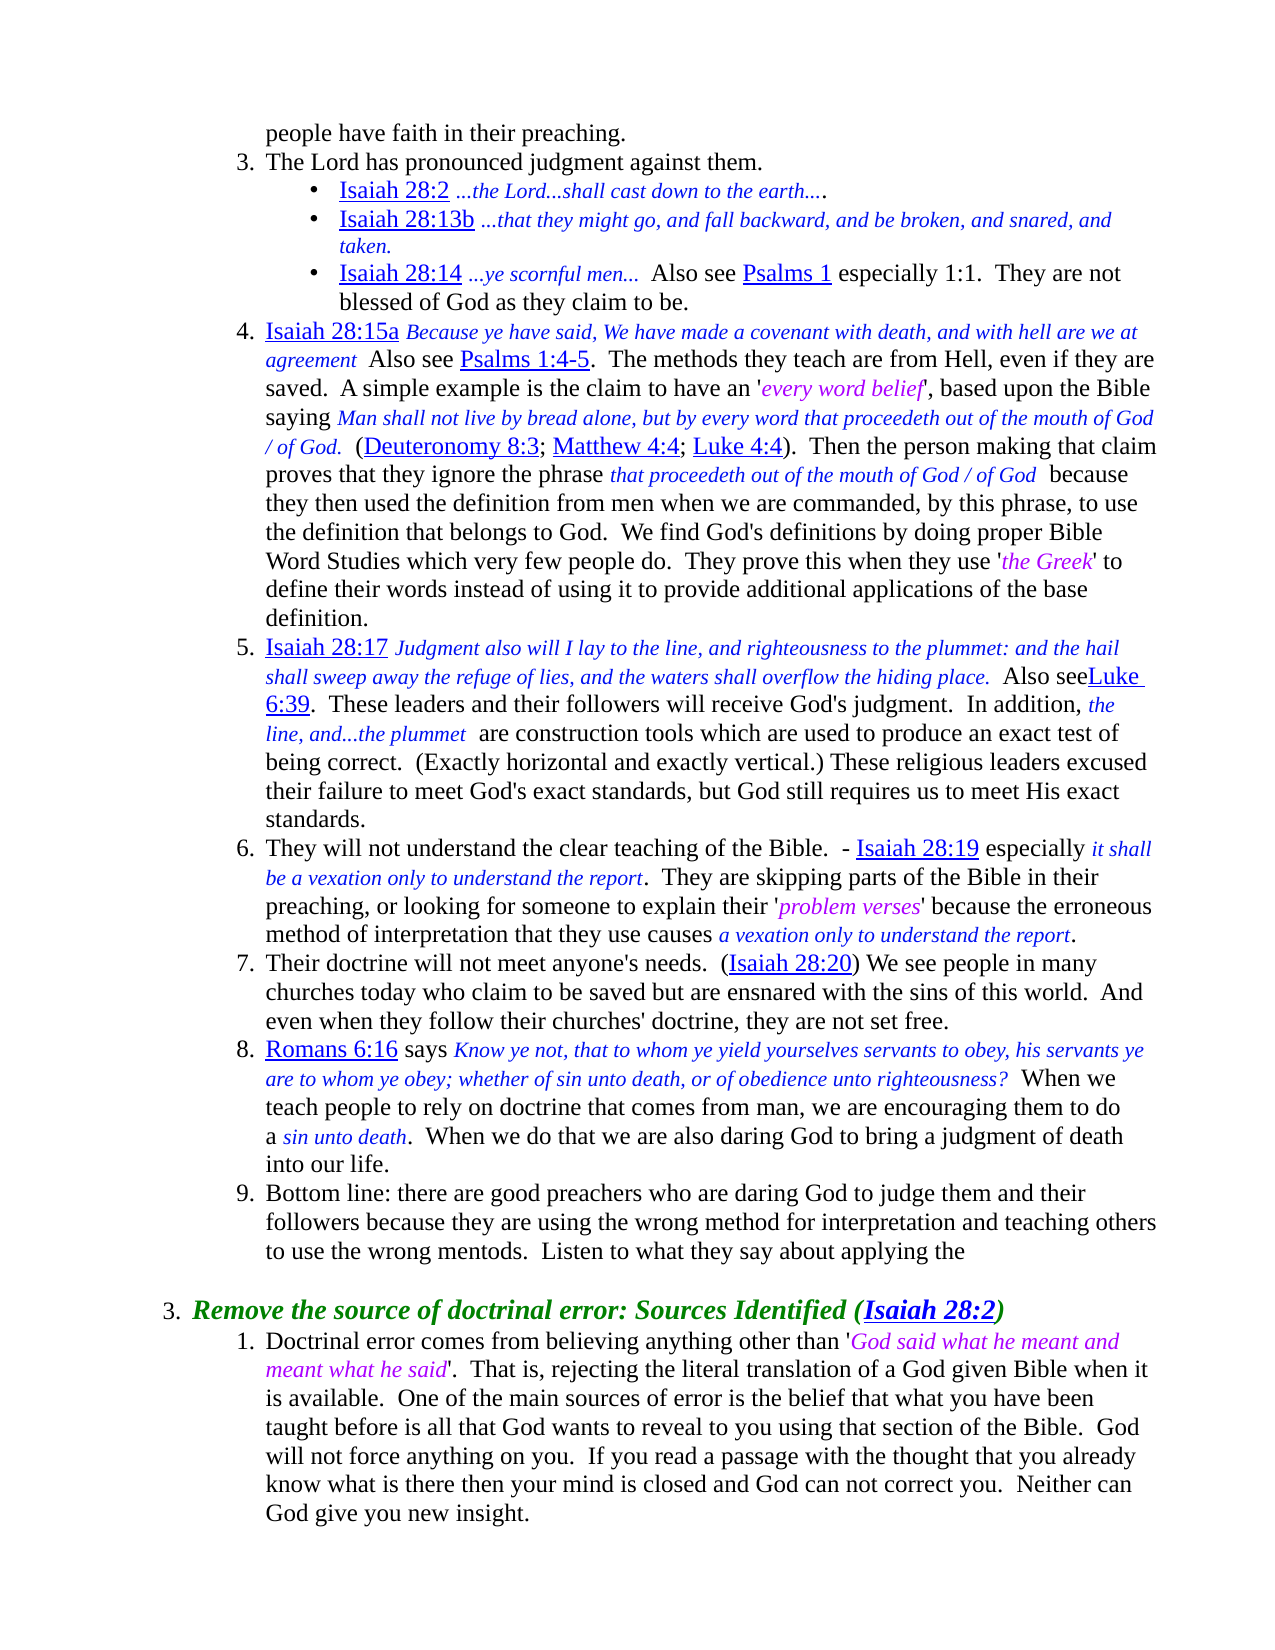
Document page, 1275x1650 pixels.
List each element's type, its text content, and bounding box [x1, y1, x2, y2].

list Bottom line: there are good preachers who are daring God to judge them and their followers because they are using the wrong method for interpretation and teaching others to use the wrong mentods. Listen to what they say about applying the [236, 1178, 1157, 1264]
list Isaiah 28:14 ...ye scornful men... Also see Psalms 1 especially 1:1. They are not blessed of God as they claim to be. [309, 258, 1157, 316]
list people have faith in their preaching. [236, 118, 1157, 147]
list Doctrinal error comes from believing anything other than 'God said what he meant and meant what he said'. That is, rejecting the literal translation of a God given Bible when it is available. One of the main sources of error is the belief that what you have been taught before is all that God wants to reveal to you using that section of the Bible. God will not force anything on you. If you read a passage with the thought that you already know what is there then your mind is closed and God can not correct you. Neither can God give you new insight. [236, 1326, 1157, 1527]
list The Lord has pronounced judgment against them. [236, 147, 1157, 176]
list Isaiah 28:17 Judgment also will I lay to the line, and righteousness to the plummet: and the hail shall sweep away the refuge of lies, and the waters shall overflow the hiding place. Also seeLuke 6:39. These leaders and their followers will receive God's judgment. In addition, the line, and...the plummet are construction tools which are used to produce an exact test of being correct. (Exactly horizontal and exactly vertical.) These religious leaders excused their failure to meet God's exact standards, but God still requires us to meet His exact standards. [236, 632, 1157, 833]
list Their doctrine will not meet anyone's needs. (Isaiah 28:20) We see people in many churches today who claim to be saved but are ensnared with the sins of this world. And even when they follow their churches' doctrine, they are not set free. [236, 948, 1157, 1034]
list Isaiah 28:2 ...the Lord...shall cast down to the earth.... [309, 176, 1157, 204]
list Isaiah 28:15a Because ye have said, We have made a covenant with death, and with hell are we at agreement Also see Psalms 1:4-5. The methods they teach are from Hell, even if they are saved. A simple example is the claim to have an 'every word belief', based upon the Bible saying Man shall not live by bread alone, but by every word that proceedeth out of the mouth of God / of God. (Deuteronomy 8:3; Matthew 4:4; Luke 4:4). Then the person making that claim proves that they ignore the phrase that proceedeth out of the mouth of God / of God because they then used the definition from men when we are commanded, by this phrase, to use the definition that belongs to God. We find God's definitions by doing proper Bible Word Studies which very few people do. They prove this when they use 'the Greek' to define their words instead of using it to provide additional applications of the base definition. [236, 316, 1157, 632]
list Isaiah 28:13b ...that they might go, and fall backward, and be broken, and snared, and taken. [309, 204, 1157, 258]
list They will not understand the clear teaching of the Bible. - Isaiah 28:19 especially it shall be a vexation only to understand the report. They are skipping parts of the Bible in their preaching, or looking for someone to explain their 'problem verses' because the erroneous method of interpretation that they use causes a vexation only to understand the report. [236, 833, 1157, 948]
list Remove the source of doctrinal error: Sources Identified (Isaiah 28:2) [162, 1293, 1157, 1326]
list Romans 6:16 says Know ye not, that to whom ye yield yourselves servants to obey, his servants ye are to whom ye obey; whether of sin unto death, or of obedience unto righteousness? When we teach people to rely on doctrine that comes from man, we are encouraging them to do a sin unto death. When we do that we are also daring God to bring a judgment of death into our life. [236, 1034, 1157, 1178]
